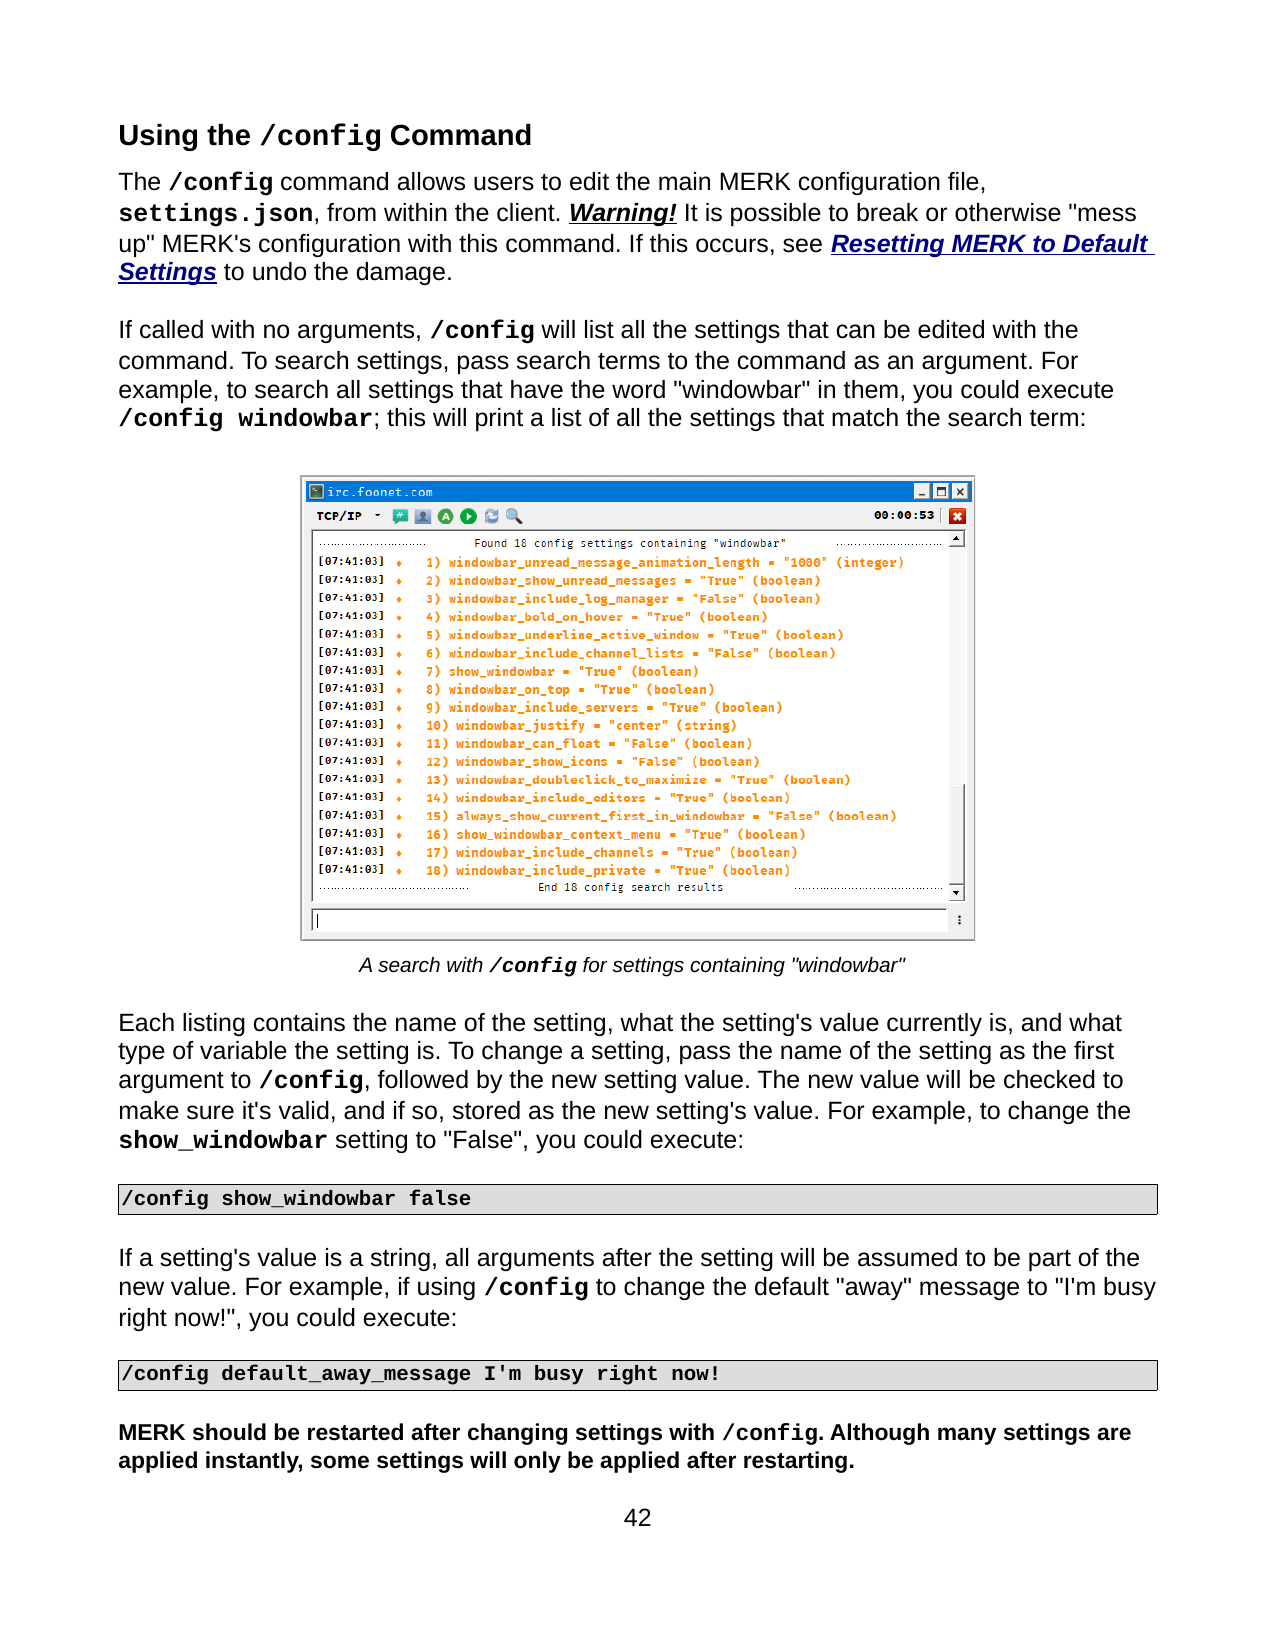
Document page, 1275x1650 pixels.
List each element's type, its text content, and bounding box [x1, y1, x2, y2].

text A search with /config for settings containing "windowbar" [359, 941, 916, 979]
text The /config command allows users to edit the main MERK configuration file, settings.json, from within the client. Warning! It is possible to break or otherwise "mess up" MERK's configuration with this command. If this occurs, see Resetting MERK to Default Settings to undo the damage. [118, 167, 1157, 286]
text If a setting's value is a string, all arguments after the setting will be assumed to be part of the new value. For example, if using /config to change the default "away" message to "I'm busy right now!", you could execute: [118, 1243, 1157, 1331]
picture [300, 475, 976, 941]
table_header /config default_away_message I'm busy right now! [119, 1361, 1157, 1390]
text MERK should be restarted after changing settings with /config. Although many settings are applied instantly, some settings will only be applied after restarting. [118, 1419, 1157, 1473]
text If called with no arguments, /config will list all the settings that can be edited with the command. To search settings, pass search terms to the command as an argument. For example, to search all settings that have the word "windowbar" in them, you could execute /config windowbar; this will print a list of all the settings that match the search term: [118, 315, 1157, 434]
subtitle Using the /config Command [118, 118, 1157, 154]
table_header /config show_windowbar false [119, 1185, 1157, 1214]
text Each listing contains the name of the setting, what the setting's value currently is, and what type of variable the setting is. To change a setting, pass the name of the setting as the first argument to /config, followed by the new setting value. The new value will be checked to make sure it's valid, and if so, stored as the new setting's value. For example, to change the show_windowbar setting to "False", you could execute: [118, 1007, 1157, 1156]
